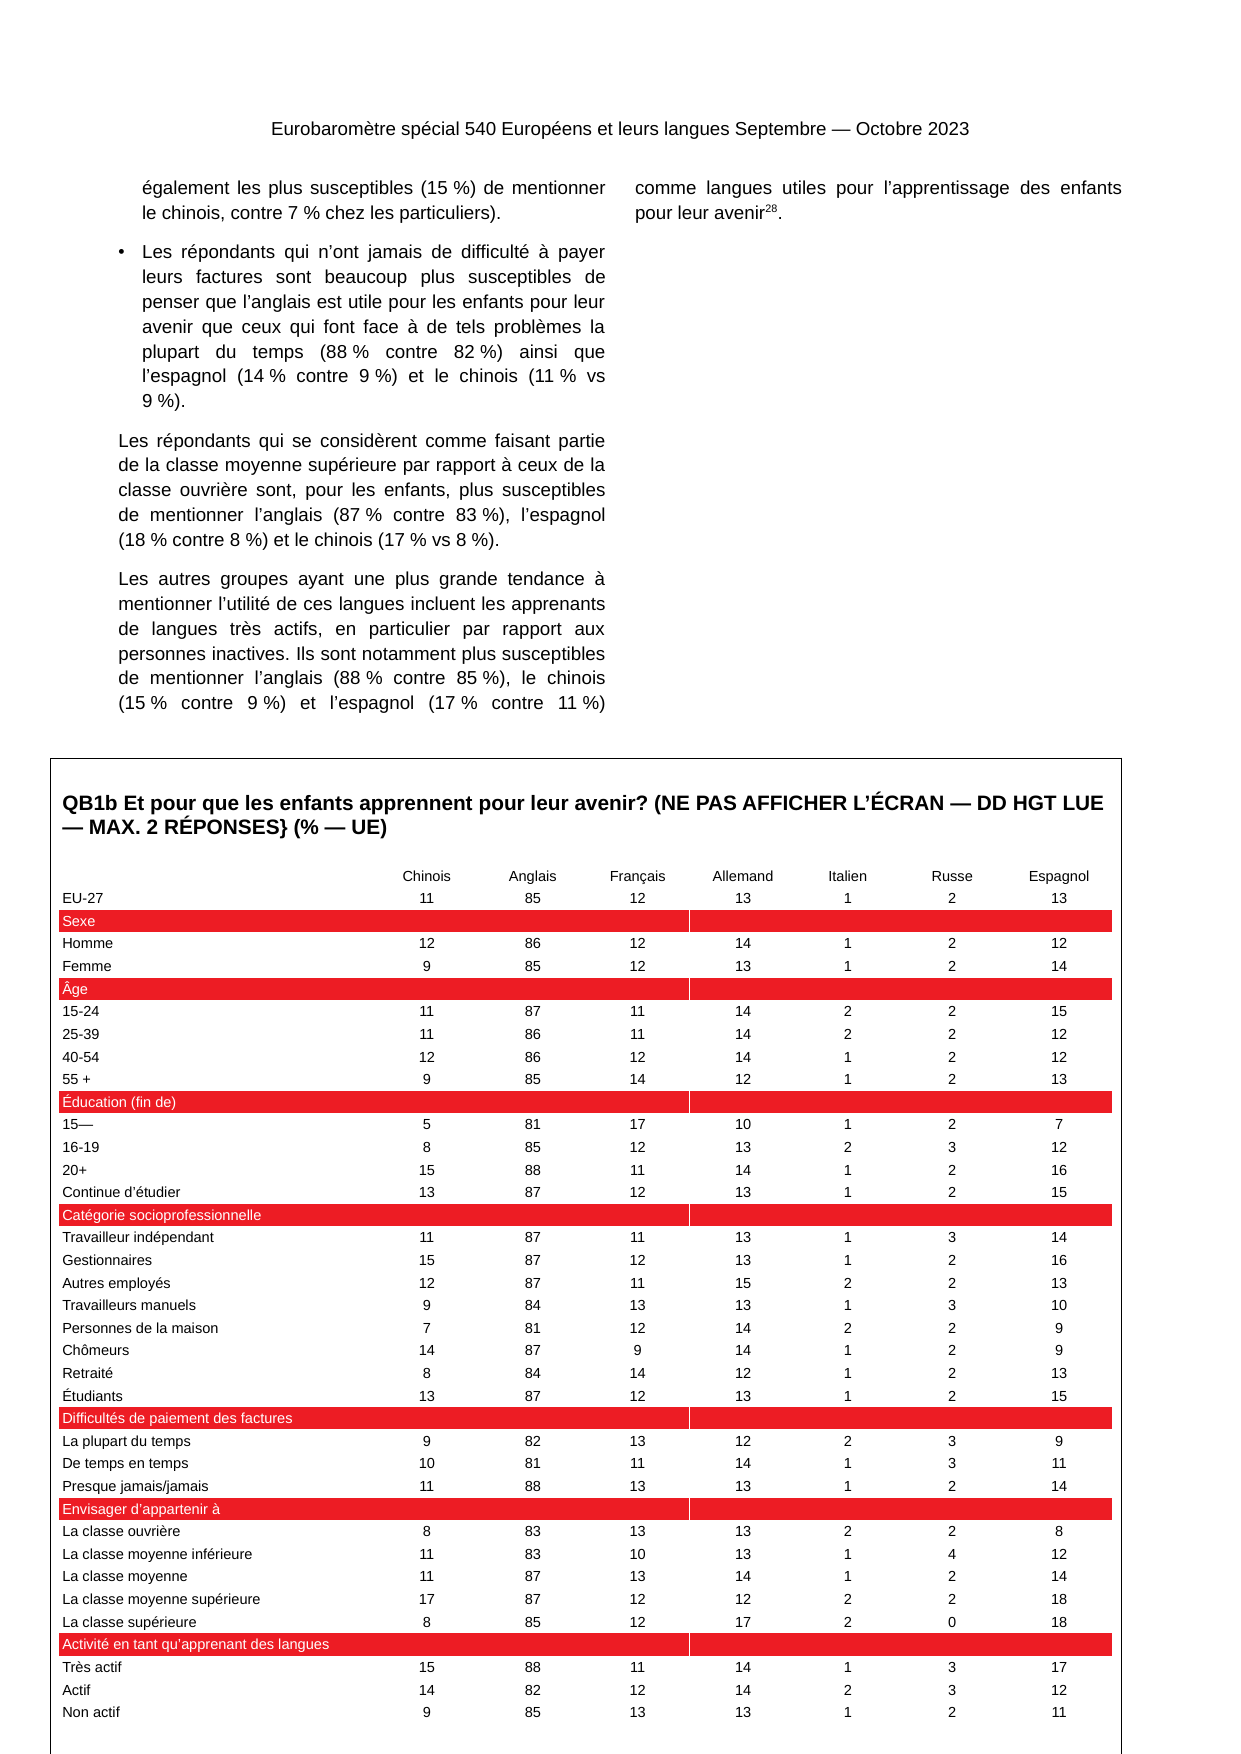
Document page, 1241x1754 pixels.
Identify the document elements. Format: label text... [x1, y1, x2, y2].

table_cell 1 [796, 1452, 899, 1475]
table_cell 18 [1005, 1610, 1112, 1633]
table_header QB1b Et pour que les enfants apprennent pour leur avenir? (NE PAS AFFICHER L’ÉCRAN — DD HGT LUE — MAX. 2 RÉPONSES} (% — UE) [59, 788, 1112, 842]
table_cell 87 [480, 1000, 585, 1023]
table_cell 1 [796, 1656, 899, 1678]
table_cell 11 [585, 1271, 689, 1294]
table_cell 2 [899, 1475, 1005, 1497]
table_cell Travailleur indépendant [59, 1226, 373, 1249]
table_cell La classe supérieure [59, 1610, 373, 1633]
table_cell 13 [1005, 1068, 1112, 1091]
table_cell [796, 1633, 899, 1656]
table_cell [585, 1633, 689, 1656]
table_cell Actif [59, 1678, 373, 1701]
table_cell Autres employés [59, 1271, 373, 1294]
table_cell [585, 978, 689, 1000]
table_cell Envisager d’appartenir à [59, 1498, 373, 1520]
table_cell [1005, 1204, 1112, 1226]
table_cell 14 [690, 1317, 796, 1339]
table_cell 2 [899, 1068, 1005, 1091]
table_cell 15 [373, 1656, 480, 1678]
table_cell [796, 910, 899, 932]
table_cell 16-19 [59, 1136, 373, 1158]
table_cell 4 [899, 1543, 1005, 1565]
table_cell 13 [585, 1565, 689, 1588]
table_cell Travailleurs manuels [59, 1294, 373, 1317]
table_cell 2 [899, 1249, 1005, 1271]
table_cell 2 [899, 1317, 1005, 1339]
table_cell 14 [690, 1000, 796, 1023]
table_cell 11 [585, 1023, 689, 1045]
table_cell [690, 978, 796, 1000]
text Les répondants qui se considèrent comme faisant partie de la classe moyenne supérieure par rapport à ceux de la classe ouvrière sont, pour les enfants, plus susceptibles de mentionner l’anglais (87 % contre 83 %), l’espagnol (18 % contre 8 %) et le chinois (17 % vs 8 %). [118, 429, 605, 550]
table_cell [899, 1633, 1005, 1656]
table_cell 9 [373, 1701, 480, 1723]
table_cell 13 [1005, 1362, 1112, 1384]
table_cell 10 [1005, 1294, 1112, 1317]
table_cell 13 [690, 887, 796, 910]
table_cell 17 [373, 1588, 480, 1610]
table_cell [480, 1407, 585, 1429]
table_cell 1 [796, 1181, 899, 1203]
table_cell 13 [1005, 1271, 1112, 1294]
table_cell 15 [1005, 1384, 1112, 1407]
table_cell 12 [1005, 1136, 1112, 1158]
table_cell 15 [690, 1271, 796, 1294]
table_cell [480, 978, 585, 1000]
table_cell 12 [585, 932, 689, 955]
table_cell Catégorie socioprofessionnelle [59, 1204, 373, 1226]
table_cell [796, 1498, 899, 1520]
table_cell Presque jamais/jamais [59, 1475, 373, 1497]
table_cell [373, 1091, 480, 1113]
table_cell [585, 1091, 689, 1113]
table_cell 2 [899, 1045, 1005, 1068]
table_cell [690, 910, 796, 932]
table_cell La classe moyenne [59, 1565, 373, 1588]
table_cell 13 [690, 955, 796, 977]
table_cell 15— [59, 1113, 373, 1136]
table_cell 1 [796, 932, 899, 955]
table_cell 1 [796, 1226, 899, 1249]
table_cell Personnes de la maison [59, 1317, 373, 1339]
table_cell Femme [59, 955, 373, 977]
table_cell [373, 910, 480, 932]
table_cell Homme [59, 932, 373, 955]
table_cell La classe moyenne inférieure [59, 1543, 373, 1565]
table_cell 8 [373, 1520, 480, 1543]
table_cell [1005, 978, 1112, 1000]
table_cell 15 [373, 1249, 480, 1271]
table_cell 2 [899, 932, 1005, 955]
table_cell [373, 978, 480, 1000]
table_cell 9 [1005, 1317, 1112, 1339]
table_cell 13 [585, 1520, 689, 1543]
table_cell 9 [373, 1068, 480, 1091]
table_cell [1005, 842, 1112, 864]
table_cell Français [585, 865, 689, 887]
table_cell [899, 978, 1005, 1000]
table_cell [373, 842, 480, 864]
table_cell 14 [690, 1339, 796, 1362]
table_cell 10 [373, 1452, 480, 1475]
table_cell Retraité [59, 1362, 373, 1384]
table_cell 40-54 [59, 1045, 373, 1068]
table_cell [796, 978, 899, 1000]
table_cell 12 [585, 1136, 689, 1158]
table_cell 2 [899, 1181, 1005, 1203]
table_cell [373, 1407, 480, 1429]
table_cell 11 [373, 1023, 480, 1045]
table_cell 12 [1005, 1023, 1112, 1045]
table_cell 12 [585, 1249, 689, 1271]
table_cell 13 [585, 1294, 689, 1317]
table_cell 13 [690, 1136, 796, 1158]
table_cell 85 [480, 1701, 585, 1723]
table_cell [1005, 1498, 1112, 1520]
table_cell 15 [1005, 1181, 1112, 1203]
table_cell 82 [480, 1678, 585, 1701]
table_cell 2 [899, 1271, 1005, 1294]
table_cell 2 [899, 1158, 1005, 1181]
table_cell 18 [1005, 1588, 1112, 1610]
table_cell 1 [796, 1249, 899, 1271]
table_cell [585, 910, 689, 932]
table_cell [373, 1204, 480, 1226]
table_cell 2 [796, 1317, 899, 1339]
table_cell 11 [373, 1565, 480, 1588]
table_cell 11 [585, 1226, 689, 1249]
table_cell 14 [690, 1158, 796, 1181]
table_cell 86 [480, 932, 585, 955]
table_cell 13 [690, 1226, 796, 1249]
table_cell 88 [480, 1475, 585, 1497]
table_cell [480, 910, 585, 932]
table_cell 1 [796, 1475, 899, 1497]
table_cell 2 [899, 1565, 1005, 1588]
table_cell 14 [690, 1656, 796, 1678]
table_cell 1 [796, 1701, 899, 1723]
table_cell 16 [1005, 1249, 1112, 1271]
table_cell [690, 1633, 796, 1656]
table_cell 13 [690, 1701, 796, 1723]
table_cell 8 [373, 1362, 480, 1384]
table_cell 1 [796, 955, 899, 977]
table_cell 8 [373, 1136, 480, 1158]
table_cell 81 [480, 1452, 585, 1475]
table_cell 87 [480, 1384, 585, 1407]
table_cell 14 [690, 1452, 796, 1475]
table_cell 2 [899, 1113, 1005, 1136]
table_cell 2 [899, 955, 1005, 977]
table_cell 14 [373, 1678, 480, 1701]
table_cell 11 [373, 887, 480, 910]
table_cell 13 [690, 1249, 796, 1271]
table_cell 1 [796, 1158, 899, 1181]
table_cell 2 [899, 1588, 1005, 1610]
table_cell 87 [480, 1339, 585, 1362]
table_cell 88 [480, 1158, 585, 1181]
table_cell 25-39 [59, 1023, 373, 1045]
table_cell 11 [373, 1543, 480, 1565]
table_cell 10 [690, 1113, 796, 1136]
table_cell Âge [59, 978, 373, 1000]
table_cell [899, 842, 1005, 864]
table_cell [899, 1407, 1005, 1429]
table_cell [899, 1091, 1005, 1113]
table_cell 3 [899, 1294, 1005, 1317]
table_cell 0 [899, 1610, 1005, 1633]
table_cell [480, 1204, 585, 1226]
table_cell 87 [480, 1588, 585, 1610]
table_cell 83 [480, 1543, 585, 1565]
table_cell 1 [796, 1384, 899, 1407]
table_cell 12 [373, 1045, 480, 1068]
table_cell 55 + [59, 1068, 373, 1091]
table_cell 81 [480, 1317, 585, 1339]
table_cell [1005, 1633, 1112, 1656]
table_cell 2 [796, 1023, 899, 1045]
table_cell Étudiants [59, 1384, 373, 1407]
table_cell [59, 865, 373, 887]
table_cell [796, 1204, 899, 1226]
table_cell [585, 1204, 689, 1226]
table_cell 2 [796, 1678, 899, 1701]
table_cell Difficultés de paiement des factures [59, 1407, 373, 1429]
table_cell 12 [1005, 1045, 1112, 1068]
table_cell La plupart du temps [59, 1430, 373, 1452]
table_cell 13 [585, 1475, 689, 1497]
table_cell [690, 1204, 796, 1226]
table_cell 14 [690, 1045, 796, 1068]
table_cell [796, 842, 899, 864]
table_cell Chômeurs [59, 1339, 373, 1362]
table_cell 11 [585, 1452, 689, 1475]
table_cell 88 [480, 1656, 585, 1678]
table_cell 12 [690, 1430, 796, 1452]
table_cell 85 [480, 1136, 585, 1158]
table_cell 14 [1005, 1565, 1112, 1588]
table_cell Très actif [59, 1656, 373, 1678]
list Les répondants qui n’ont jamais de difficulté à payer leurs factures sont beaucoup plus susceptibles de penser que l’anglais est utile pour les enfants pour leur avenir que ceux qui font face à de tels problèmes la plupart du temps (88 % contre 82 %) ainsi que l’espagnol (14 % contre 9 %) et le chinois (11 % vs 9 %). [118, 241, 605, 412]
table_cell 84 [480, 1362, 585, 1384]
table_cell [373, 1498, 480, 1520]
table_cell 2 [899, 1701, 1005, 1723]
table_cell 11 [585, 1000, 689, 1023]
table_cell 15 [1005, 1000, 1112, 1023]
table_cell 11 [585, 1158, 689, 1181]
table_cell 13 [690, 1520, 796, 1543]
table_cell Chinois [373, 865, 480, 887]
table_cell 85 [480, 1610, 585, 1633]
table_cell 2 [796, 1136, 899, 1158]
table_cell [1005, 1091, 1112, 1113]
table_cell [480, 1498, 585, 1520]
table_cell 16 [1005, 1158, 1112, 1181]
table_cell 13 [373, 1181, 480, 1203]
table_cell 12 [585, 1317, 689, 1339]
table_cell 1 [796, 887, 899, 910]
table_cell 13 [690, 1294, 796, 1317]
table_cell 1 [796, 1294, 899, 1317]
table_cell 8 [1005, 1520, 1112, 1543]
table_cell 3 [899, 1226, 1005, 1249]
table_cell 14 [690, 1565, 796, 1588]
table_cell 2 [899, 887, 1005, 910]
table_cell 12 [585, 887, 689, 910]
table_cell Espagnol [1005, 865, 1112, 887]
table_cell La classe moyenne supérieure [59, 1588, 373, 1610]
table_cell 12 [585, 955, 689, 977]
table_cell 2 [796, 1000, 899, 1023]
table_cell 14 [585, 1068, 689, 1091]
table_cell 12 [585, 1384, 689, 1407]
table_cell [480, 1633, 585, 1656]
table_cell 11 [373, 1000, 480, 1023]
table_cell 13 [373, 1384, 480, 1407]
table_cell 3 [899, 1136, 1005, 1158]
table_cell 17 [585, 1113, 689, 1136]
table_cell 9 [1005, 1430, 1112, 1452]
table_cell 1 [796, 1339, 899, 1362]
table_cell Continue d’étudier [59, 1181, 373, 1203]
table_cell 14 [373, 1339, 480, 1362]
table_cell 83 [480, 1520, 585, 1543]
table_cell 14 [585, 1362, 689, 1384]
table_cell 12 [1005, 1543, 1112, 1565]
table_cell 14 [690, 1023, 796, 1045]
table_cell 87 [480, 1565, 585, 1588]
table_cell 86 [480, 1023, 585, 1045]
table_cell 7 [373, 1317, 480, 1339]
table_cell Anglais [480, 865, 585, 887]
text comme langues utiles pour l’apprentissage des enfants pour leur avenir. [635, 177, 1122, 223]
table_cell 12 [585, 1045, 689, 1068]
table_cell [796, 1091, 899, 1113]
table_cell Non actif [59, 1701, 373, 1723]
table_cell 2 [899, 1339, 1005, 1362]
table_cell [1005, 910, 1112, 932]
table_cell 2 [899, 1023, 1005, 1045]
table_cell [690, 842, 796, 864]
table_cell [585, 1498, 689, 1520]
table_cell [1005, 1407, 1112, 1429]
table_cell Russe [899, 865, 1005, 887]
table_cell 17 [690, 1610, 796, 1633]
table_cell 13 [690, 1181, 796, 1203]
table_cell 1 [796, 1068, 899, 1091]
table_cell 86 [480, 1045, 585, 1068]
table_cell 9 [373, 1294, 480, 1317]
table_cell 84 [480, 1294, 585, 1317]
table_cell 1 [796, 1543, 899, 1565]
table_cell [480, 1091, 585, 1113]
table_cell 87 [480, 1271, 585, 1294]
table_cell 2 [899, 1520, 1005, 1543]
table_cell 14 [690, 1678, 796, 1701]
table_cell 13 [690, 1543, 796, 1565]
table_cell 13 [690, 1384, 796, 1407]
table_cell 9 [1005, 1339, 1112, 1362]
table_cell 12 [585, 1610, 689, 1633]
table_cell [373, 1633, 480, 1656]
table_cell 9 [373, 955, 480, 977]
table_cell 11 [373, 1226, 480, 1249]
table_cell EU-27 [59, 887, 373, 910]
table_cell 9 [373, 1430, 480, 1452]
table_cell 14 [690, 932, 796, 955]
table_cell 14 [1005, 1226, 1112, 1249]
table_cell 3 [899, 1678, 1005, 1701]
table_cell 5 [373, 1113, 480, 1136]
table_cell 2 [899, 1362, 1005, 1384]
table_cell 8 [373, 1610, 480, 1633]
table_cell [585, 1407, 689, 1429]
table_cell 85 [480, 1068, 585, 1091]
table_cell 11 [585, 1656, 689, 1678]
table_cell [899, 1498, 1005, 1520]
text Les autres groupes ayant une plus grande tendance à mentionner l’utilité de ces langues incluent les apprenants de langues très actifs, en particulier par rapport aux personnes inactives. Ils sont notamment plus susceptibles de mentionner l’anglais (88 % contre 85 %), le chinois (15 % contre 9 %) et l’espagnol (17 % contre 11 %) [118, 568, 605, 713]
table_cell 13 [690, 1475, 796, 1497]
table_cell 12 [585, 1588, 689, 1610]
table_cell 1 [796, 1565, 899, 1588]
table_cell 87 [480, 1181, 585, 1203]
table_cell 7 [1005, 1113, 1112, 1136]
table_cell 3 [899, 1656, 1005, 1678]
table_cell 87 [480, 1226, 585, 1249]
table_cell 15 [373, 1158, 480, 1181]
table_cell Italien [796, 865, 899, 887]
table_cell 12 [373, 932, 480, 955]
table_cell 2 [796, 1520, 899, 1543]
table_cell 13 [585, 1430, 689, 1452]
table_cell 81 [480, 1113, 585, 1136]
table_cell [899, 910, 1005, 932]
table_cell [690, 1091, 796, 1113]
table_cell 2 [899, 1384, 1005, 1407]
table_cell [899, 1204, 1005, 1226]
table_cell 12 [1005, 932, 1112, 955]
table_cell 12 [1005, 1678, 1112, 1701]
table_cell 11 [1005, 1701, 1112, 1723]
table_cell Gestionnaires [59, 1249, 373, 1271]
table_cell 1 [796, 1362, 899, 1384]
table_cell 10 [585, 1543, 689, 1565]
table_cell 1 [796, 1045, 899, 1068]
table_cell 9 [585, 1339, 689, 1362]
table_cell 20+ [59, 1158, 373, 1181]
table_cell 1 [796, 1113, 899, 1136]
table_cell 14 [1005, 955, 1112, 977]
table_cell 14 [1005, 1475, 1112, 1497]
table_cell 13 [1005, 887, 1112, 910]
table_cell La classe ouvrière [59, 1520, 373, 1543]
table_cell [690, 1498, 796, 1520]
table_cell 85 [480, 955, 585, 977]
table_cell 15-24 [59, 1000, 373, 1023]
table_cell Activité en tant qu’apprenant des langues [59, 1633, 373, 1656]
table_cell 12 [690, 1588, 796, 1610]
table_cell 13 [585, 1701, 689, 1723]
table_cell [796, 1407, 899, 1429]
table_cell [585, 842, 689, 864]
table_cell 2 [796, 1610, 899, 1633]
table_cell 2 [796, 1430, 899, 1452]
table_cell 11 [373, 1475, 480, 1497]
table_cell [690, 1407, 796, 1429]
table_cell 2 [899, 1000, 1005, 1023]
table_cell 12 [585, 1678, 689, 1701]
table_cell [480, 842, 585, 864]
table_cell 12 [585, 1181, 689, 1203]
table_cell Sexe [59, 910, 373, 932]
table_cell 85 [480, 887, 585, 910]
table_cell 12 [690, 1068, 796, 1091]
table_cell Éducation (fin de) [59, 1091, 373, 1113]
table_cell 3 [899, 1430, 1005, 1452]
table_cell 2 [796, 1271, 899, 1294]
table_cell 12 [690, 1362, 796, 1384]
table_cell 87 [480, 1249, 585, 1271]
list également les plus susceptibles (15 %) de mentionner le chinois, contre 7 % chez les particuliers). [118, 177, 605, 223]
table_cell 12 [373, 1271, 480, 1294]
table_cell Allemand [690, 865, 796, 887]
table_cell 82 [480, 1430, 585, 1452]
table_cell 17 [1005, 1656, 1112, 1678]
table_cell [59, 842, 373, 864]
table_cell 2 [796, 1588, 899, 1610]
table_cell 11 [1005, 1452, 1112, 1475]
table_cell De temps en temps [59, 1452, 373, 1475]
table_cell 3 [899, 1452, 1005, 1475]
